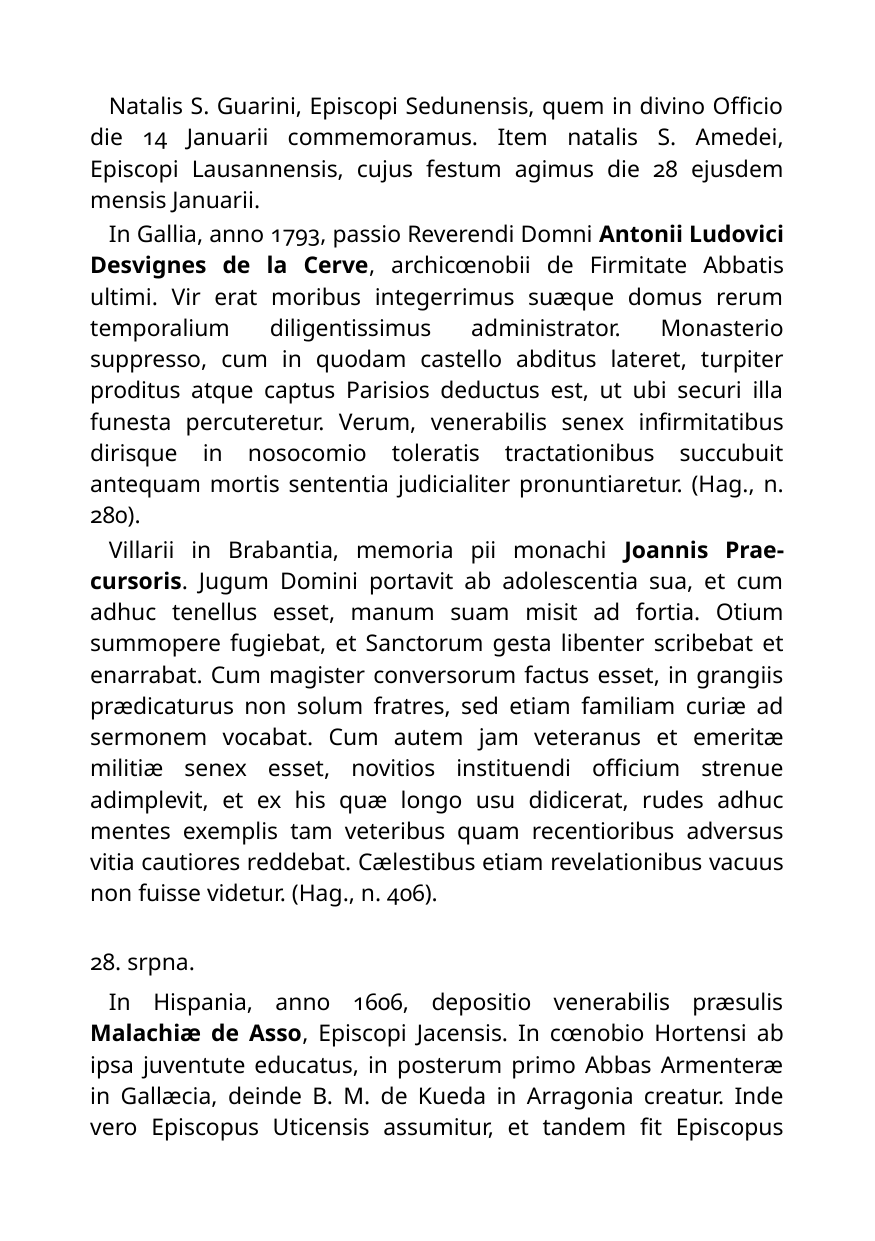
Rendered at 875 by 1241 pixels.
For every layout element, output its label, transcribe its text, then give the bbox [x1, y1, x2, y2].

text In Hispania, anno 1606, depositio venerabilis præsulis Malachiæ de Asso, Episcopi Jacensis. In cœnobio Hortensi ab ipsa juventute educatus, in posterum primo Abbas Armenteræ in Gallæcia, deinde B. M. de Kueda in Arragonia creatur. Inde vero Episcopus Uticensis assumitur, et tandem fit Episcopus [90, 986, 784, 1142]
text 28. srpna. [90, 946, 784, 977]
text Villarii in Brabantia, memoria pii monachi Joannis Prae­cursoris. Jugum Domini portavit ab adolescentia sua, et cum adhuc tenellus esset, manum suam misit ad fortia. Otium summopere fugiebat, et Sanctorum gesta libenter scribebat et enarrabat. Cum magister conversorum factus esset, in grangiis prædicaturus non solum fratres, sed etiam familiam curiæ ad sermonem vocabat. Cum autem jam veteranus et emeritæ militiæ senex esset, novitios instituendi officium strenue adimplevit, et ex his quæ longo usu didicerat, rudes adhuc mentes exemplis tam veteribus quam recentioribus adversus vitia cautiores reddebat. Cælestibus etiam revelationibus vacuus non fuisse videtur. (Hag., n. 406). [90, 533, 784, 908]
text In Gallia, anno 1793, passio Reverendi Domni Antonii Ludovici Desvignes de la Cerve, archicœnobii de Firmi­tate Abbatis ultimi. Vir erat moribus integerrimus suæque domus rerum temporalium diligentissimus administrator. Monasterio suppresso, cum in quodam castello abditus lateret, turpiter proditus atque captus Parisios deductus est, ut ubi securi illa funesta percuteretur. Verum, venerabilis senex infirmitatibus dirisque in nosocomio toleratis tractationibus succubuit antequam mortis sententia judicialiter pronuntia­retur. (Hag., n. 280). [90, 218, 784, 531]
text Natalis S. Guarini, Episcopi Sedunensis, quem in divino Officio die 14 Januarii commemoramus. Item natalis S. Amedei, Episcopi Lausannensis, cujus festum agimus die 28 ejusdem mensis Januarii. [90, 90, 784, 215]
